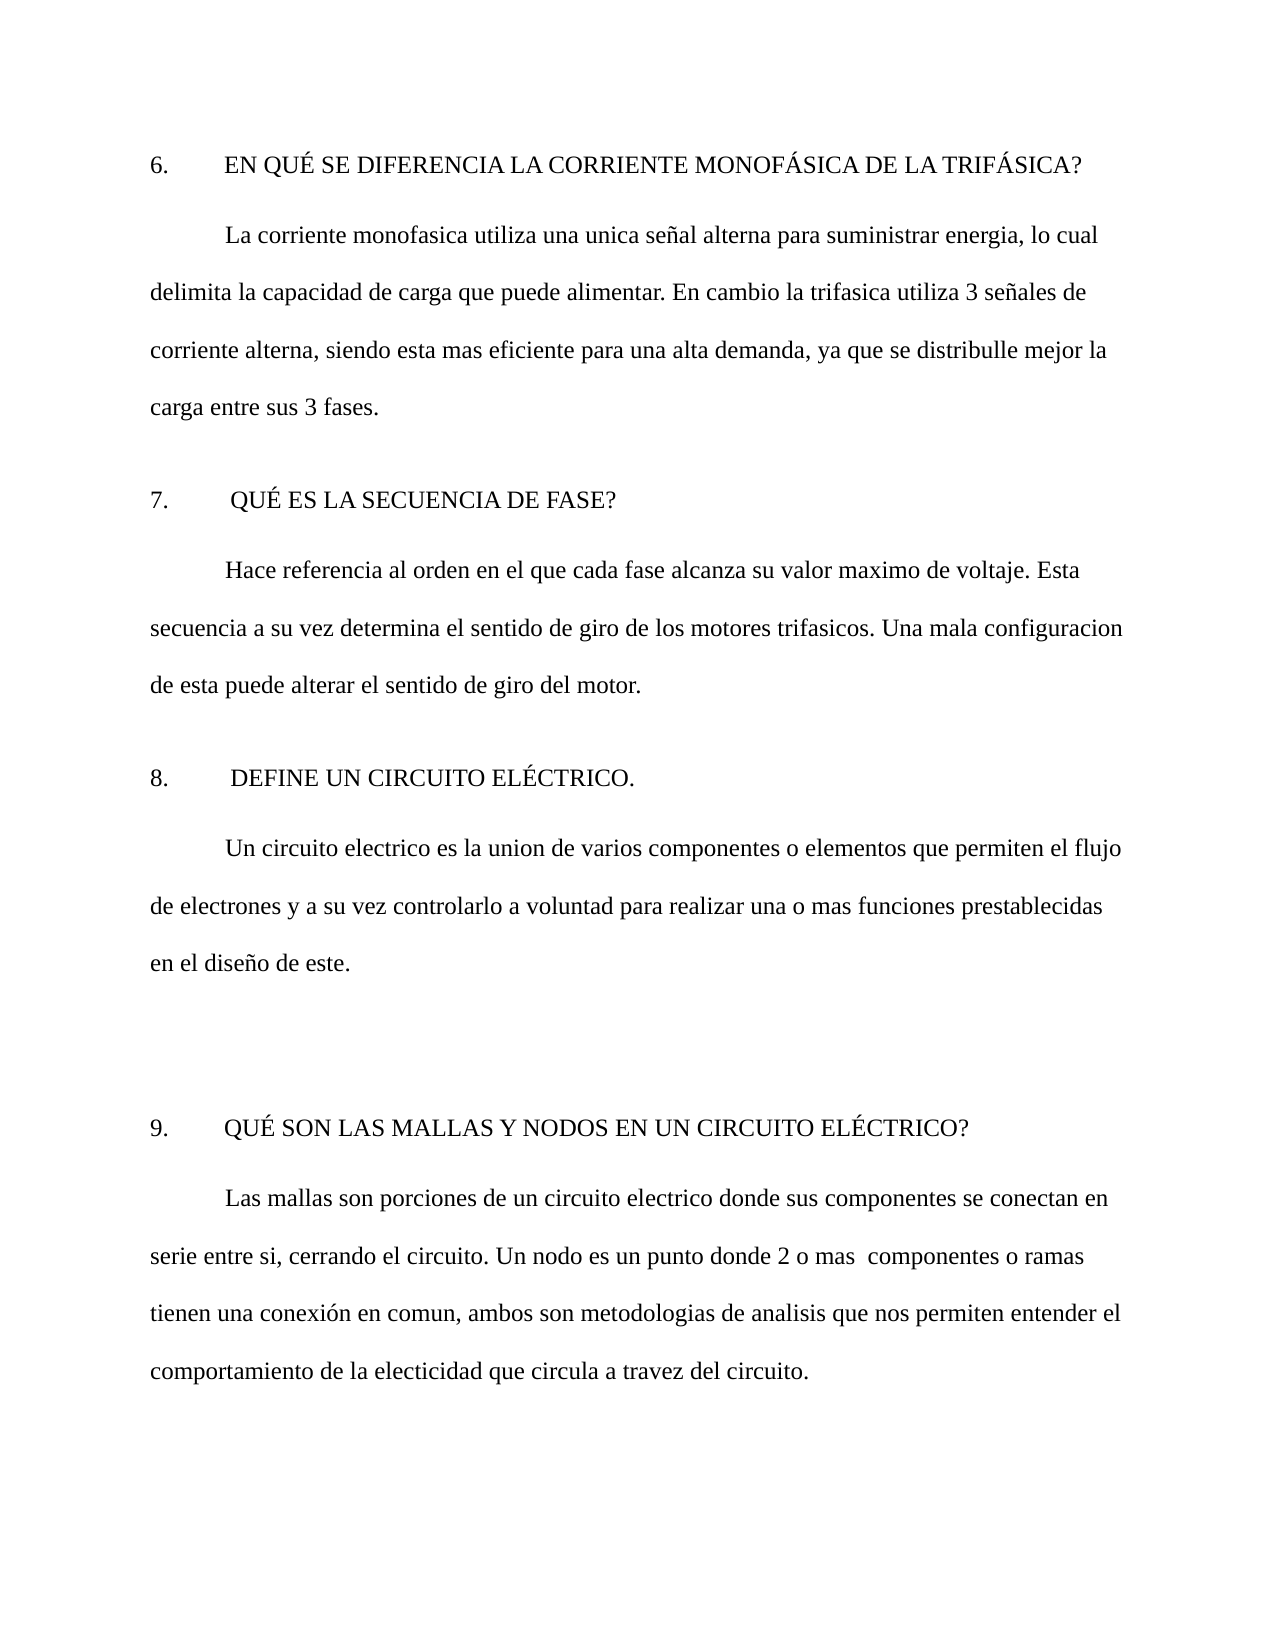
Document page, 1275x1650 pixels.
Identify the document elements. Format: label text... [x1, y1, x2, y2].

text Un circuito electrico es la union de varios componentes o elementos que permiten el flujo de electrones y a su vez controlarlo a voluntad para realizar una o mas funciones prestablecidas en el diseño de este. [150, 833, 1125, 977]
text Hace referencia al orden en el que cada fase alcanza su valor maximo de voltaje. Esta secuencia a su vez determina el sentido de giro de los motores trifasicos. Una mala configuracion de esta puede alterar el sentido de giro del motor. [150, 555, 1125, 699]
subtitle QUÉ ES LA SECUENCIA DE FASE? [150, 485, 1125, 514]
subtitle QUÉ SON LAS MALLAS Y NODOS EN UN CIRCUITO ELÉCTRICO? [150, 1113, 1125, 1142]
text La corriente monofasica utiliza una unica señal alterna para suministrar energia, lo cual delimita la capacidad de carga que puede alimentar. En cambio la trifasica utiliza 3 señales de corriente alterna, siendo esta mas eficiente para una alta demanda, ya que se distribulle mejor la carga entre sus 3 fases. [150, 220, 1125, 421]
subtitle EN QUÉ SE DIFERENCIA LA CORRIENTE MONOFÁSICA DE LA TRIFÁSICA? [150, 150, 1125, 179]
text Las mallas son porciones de un circuito electrico donde sus componentes se conectan en serie entre si, cerrando el circuito. Un nodo es un punto donde 2 o mas componentes o ramas tienen una conexión en comun, ambos son metodologias de analisis que nos permiten entender el comportamiento de la electicidad que circula a travez del circuito. [150, 1183, 1125, 1384]
subtitle DEFINE UN CIRCUITO ELÉCTRICO. [150, 763, 1125, 792]
